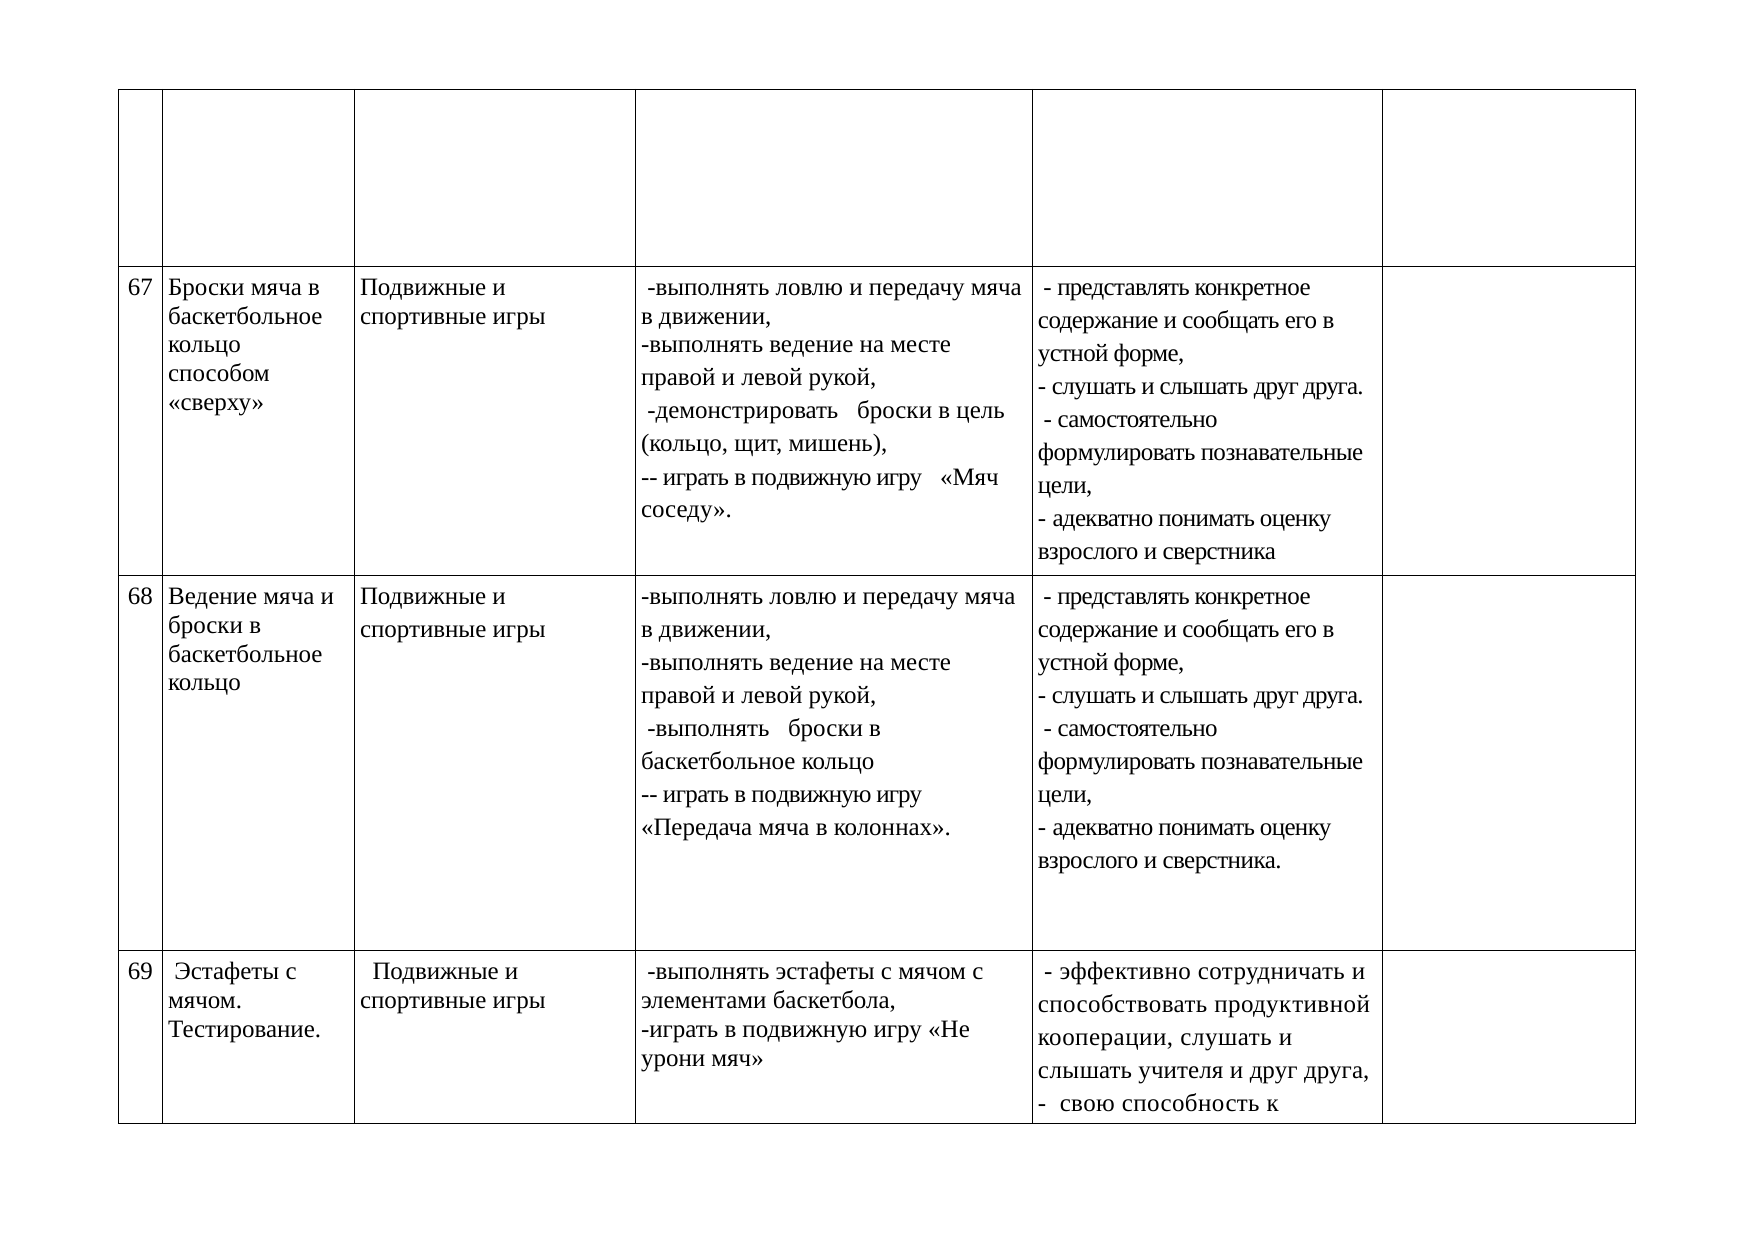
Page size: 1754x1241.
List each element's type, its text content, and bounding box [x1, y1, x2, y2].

table_cell [1383, 951, 1635, 1123]
table_cell 69 [119, 951, 162, 1123]
table_cell [1383, 90, 1635, 266]
table_cell -выполнять ловлю и передачу мяча в движении, -выполнять ведение на месте правой и левой рукой, -выполнять броски в баскетбольное кольцо -- играть в подвижную игру «Передача мяча в колоннах». [636, 576, 1032, 950]
table_cell [119, 90, 162, 266]
table_cell Подвижные и спортивные игры [355, 267, 635, 575]
table_cell 67 [119, 267, 162, 575]
table_cell 68 [119, 576, 162, 950]
table_cell - представлять конкретное содержание и сообщать его в устной форме, - слушать и слышать друг друга. - самостоятельно формулировать познавательные цели, - адекватно понимать оценку взрослого и сверстника. [1033, 576, 1382, 950]
table_cell [355, 90, 635, 266]
table_cell Подвижные и спортивные игры [355, 951, 635, 1123]
table_cell [636, 90, 1032, 266]
table_cell [1383, 267, 1635, 575]
table_cell -выполнять ловлю и передачу мяча в движении, -выполнять ведение на месте правой и левой рукой, -демонстрировать броски в цель (кольцо, щит, мишень), -- играть в подвижную игру «Мяч соседу». [636, 267, 1032, 575]
table_cell Эстафеты с мячом. Тестирование. [163, 951, 354, 1123]
table_cell Ведение мяча и броски в баскетбольное кольцо [163, 576, 354, 950]
table_cell [1383, 576, 1635, 950]
table_cell - эффективно сотрудничать и способствовать продуктивной кооперации, слушать и слышать учителя и друг друга, - свою способность к [1033, 951, 1382, 1123]
table_cell Подвижные и спортивные игры [355, 576, 635, 950]
table_cell [163, 90, 354, 266]
table_cell Броски мяча в баскетбольное кольцо способом «сверху» [163, 267, 354, 575]
table_cell -выполнять эстафеты с мячом с элементами баскетбола, -играть в подвижную игру «Не урони мяч» [636, 951, 1032, 1123]
table_cell [1033, 90, 1382, 266]
table_cell - представлять конкретное содержание и сообщать его в устной форме, - слушать и слышать друг друга. - самостоятельно формулировать познавательные цели, - адекватно понимать оценку взрослого и сверстника [1033, 267, 1382, 575]
